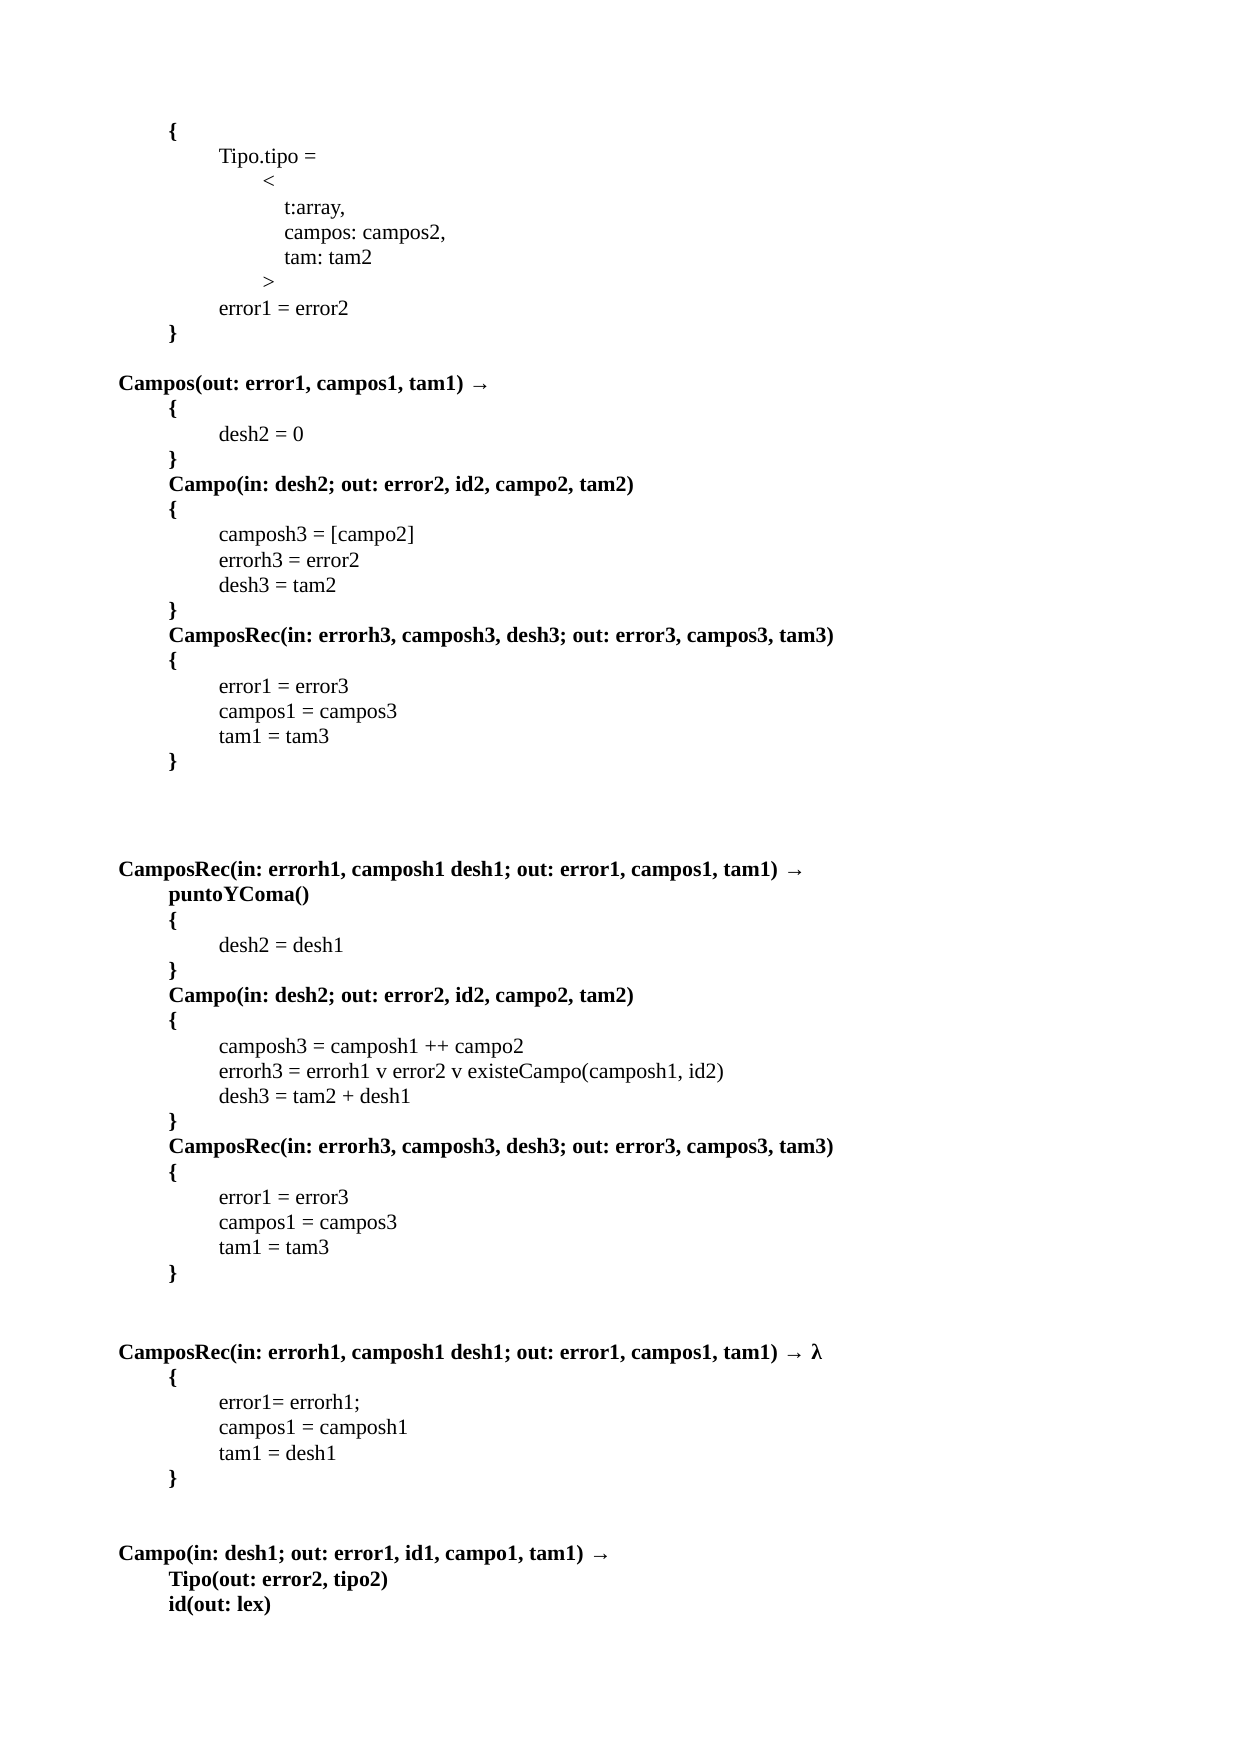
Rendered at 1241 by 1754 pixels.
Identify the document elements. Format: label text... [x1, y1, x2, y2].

text } [168, 320, 1122, 345]
text tam1 = desh1 [168, 1439, 1122, 1465]
text } [168, 1465, 1122, 1490]
text desh2 = desh1 [168, 932, 1122, 957]
text { [168, 118, 1122, 143]
text Campo(in: desh2; out: error2, id2, campo2, tam2) [168, 982, 1122, 1007]
text } [168, 1259, 1122, 1285]
text tam1 = tam3 [168, 723, 1122, 748]
text campos: campos2, [168, 219, 1122, 244]
text error1 = error3 [168, 1184, 1122, 1209]
text errorh3 = error2 [168, 547, 1122, 572]
text Tipo(out: error2, tipo2) [168, 1566, 1122, 1591]
text Tipo.tipo = [168, 143, 1122, 168]
text } [168, 748, 1122, 773]
text camposh3 = camposh1 ++ campo2 [168, 1033, 1122, 1058]
text desh3 = tam2 [168, 572, 1122, 597]
text } [168, 446, 1122, 471]
text { [168, 1007, 1122, 1033]
text } [168, 597, 1122, 622]
text error1= errorh1; [168, 1389, 1122, 1414]
text campos1 = campos3 [168, 1209, 1122, 1234]
text { [168, 395, 1122, 421]
text id(out: lex) [118, 1591, 1122, 1616]
text } [168, 957, 1122, 982]
text errorh3 = errorh1 v error2 v existeCampo(camposh1, id2) [168, 1058, 1122, 1083]
text t:array, [168, 194, 1122, 219]
text } [168, 1108, 1122, 1133]
text campos1 = campos3 [168, 698, 1122, 723]
text campos1 = camposh1 [168, 1414, 1122, 1439]
text Campo(in: desh1; out: error1, id1, campo1, tam1) → [118, 1540, 1122, 1566]
text CamposRec(in: errorh1, camposh1 desh1; out: error1, campos1, tam1) → [118, 856, 1122, 881]
text error1 = error3 [168, 673, 1122, 698]
text > [168, 269, 1122, 294]
text tam1 = tam3 [168, 1234, 1122, 1259]
text tam: tam2 [168, 244, 1122, 269]
text CamposRec(in: errorh3, camposh3, desh3; out: error3, campos3, tam3) [168, 1133, 1122, 1159]
text camposh3 = [campo2] [168, 521, 1122, 547]
text CamposRec(in: errorh1, camposh1 desh1; out: error1, campos1, tam1) → λ [118, 1339, 1122, 1364]
text CamposRec(in: errorh3, camposh3, desh3; out: error3, campos3, tam3) [168, 622, 1122, 647]
text error1 = error2 [118, 294, 1122, 320]
text Campo(in: desh2; out: error2, id2, campo2, tam2) [168, 471, 1122, 496]
text { [168, 647, 1122, 673]
text desh3 = tam2 + desh1 [168, 1083, 1122, 1108]
text < [168, 168, 1122, 194]
text desh2 = 0 [168, 421, 1122, 446]
text { [168, 1159, 1122, 1184]
text puntoYComa() [118, 881, 1122, 907]
text { [168, 907, 1122, 932]
text { [168, 1364, 1122, 1389]
text { [168, 496, 1122, 521]
text Campos(out: error1, campos1, tam1) → [118, 370, 1122, 395]
